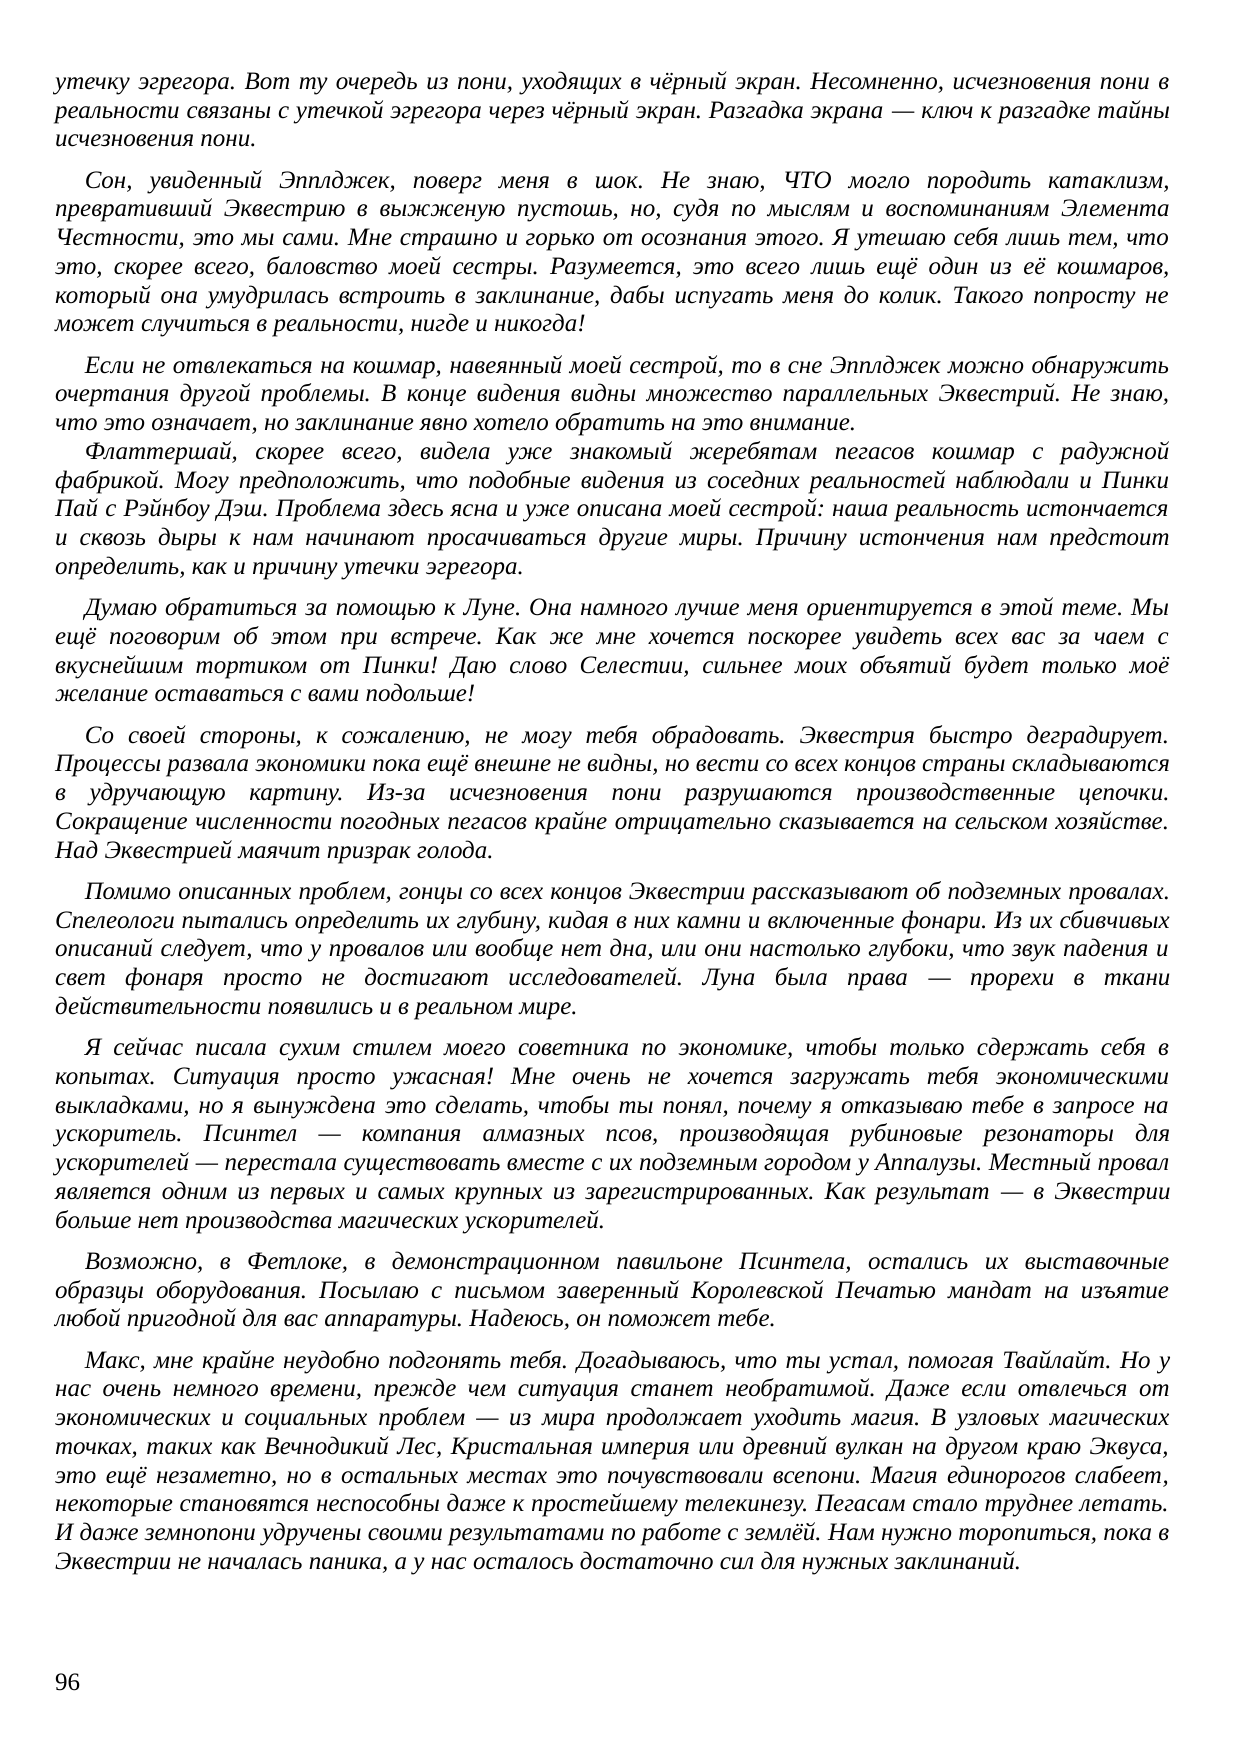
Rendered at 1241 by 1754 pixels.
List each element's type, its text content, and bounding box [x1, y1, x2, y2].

text Возможно, в Фетлоке, в демонстрационном павильоне Псинтела, остались их выставочные образцы оборудования. Посылаю с письмом заверенный Королевской Печатью мандат на изъятие любой пригодной для вас аппаратуры. Надеюсь, он поможет тебе. [55, 1246, 1173, 1332]
text Со своей стороны, к сожалению, не могу тебя обрадовать. Эквестрия быстро деградирует. Процессы развала экономики пока ещё внешне не видны, но вести со всех концов страны складываются в удручающую картину. Из-за исчезновения пони разрушаются производственные цепочки. Сокращение численности погодных пегасов крайне отрицательно сказывается на сельском хозяйстве. Над Эквестрией маячит призрак голода. [55, 720, 1173, 863]
text Cон, увиденный Эпплджек, поверг меня в шок. Не знаю, ЧТО могло породить катаклизм, превративший Эквестрию в выжженую пустошь, но, судя по мыслям и воспоминаниям Элемента Честности, это мы сами. Мне страшно и горько от осознания этого. Я утешаю себя лишь тем, что это, скорее всего, баловство моей сестры. Разумеется, это всего лишь ещё один из её кошмаров, который она умудрилась встроить в заклинание, дабы испугать меня до колик. Такого попросту не может случиться в реальности, нигде и никогда! [55, 165, 1173, 337]
text Макс, мне крайне неудобно подгонять тебя. Догадываюсь, что ты устал, помогая Твайлайт. Но у нас очень немного времени, прежде чем ситуация станет необратимой. Даже если отвлечься от экономических и социальных проблем — из мира продолжает уходить магия. В узловых магических точках, таких как Вечнодикий Лес, Кристальная империя или древний вулкан на другом краю Эквуса, это ещё незаметно, но в остальных местах это почувствовали всепони. Магия единорогов слабеет, некоторые становятся неспособны даже к простейшему телекинезу. Пегасам стало труднее летать. И даже земнопони удручены своими результатами по работе с землёй. Нам нужно торопиться, пока в Эквестрии не началась паника, а у нас осталось достаточно сил для нужных заклинаний. [55, 1345, 1173, 1575]
text утечку эгрегора. Вот ту очередь из пони, уходящих в чёрный экран. Несомненно, исчезновения пони в реальности связаны с утечкой эгрегора через чёрный экран. Разгадка экрана — ключ к разгадке тайны исчезновения пони. [55, 66, 1173, 152]
text Я сейчас писала сухим стилем моего советника по экономике, чтобы только сдержать себя в копытах. Ситуация просто ужасная! Мне очень не хочется загружать тебя экономическими выкладками, но я вынуждена это сделать, чтобы ты понял, почему я отказываю тебе в запросе на ускоритель. Псинтел — компания алмазных псов, производящая рубиновые резонаторы для ускорителей — перестала существовать вместе с их подземным городом у Аппалузы. Местный провал является одним из первых и самых крупных из зарегистрированных. Как результат — в Эквестрии больше нет производства магических ускорителей. [55, 1032, 1173, 1233]
text Если не отвлекаться на кошмар, навеянный моей сестрой, то в сне Эпплджек можно обнаружить очертания другой проблемы. В конце видения видны множество параллельных Эквестрий. Не знаю, что это означает, но заклинание явно хотело обратить на это внимание. [55, 350, 1173, 436]
text Думаю обратиться за помощью к Луне. Она намного лучше меня ориентируется в этой теме. Мы ещё поговорим об этом при встрече. Как же мне хочется поскорее увидеть всех вас за чаем с вкуснейшим тортиком от Пинки! Даю слово Селестии, сильнее моих объятий будет только моё желание оставаться с вами подольше! [55, 592, 1173, 707]
text Помимо описанных проблем, гонцы со всех концов Эквестрии рассказывают об подземных провалах. Спелеологи пытались определить их глубину, кидая в них камни и включенные фонари. Из их сбивчивых описаний следует, что у провалов или вообще нет дна, или они настолько глубоки, что звук падения и свет фонаря просто не достигают исследователей. Луна была права — прорехи в ткани действительности появились и в реальном мире. [55, 876, 1173, 1020]
text Флаттершай, скорее всего, видела уже знакомый жеребятам пегасов кошмар с радужной фабрикой. Могу предположить, что подобные видения из соседних реальностей наблюдали и Пинки Пай с Рэйнбоу Дэш. Проблема здесь ясна и уже описана моей сестрой: наша реальность истончается и сквозь дыры к нам начинают просачиваться другие миры. Причину истончения нам предстоит определить, как и причину утечки эгрегора. [55, 436, 1173, 580]
